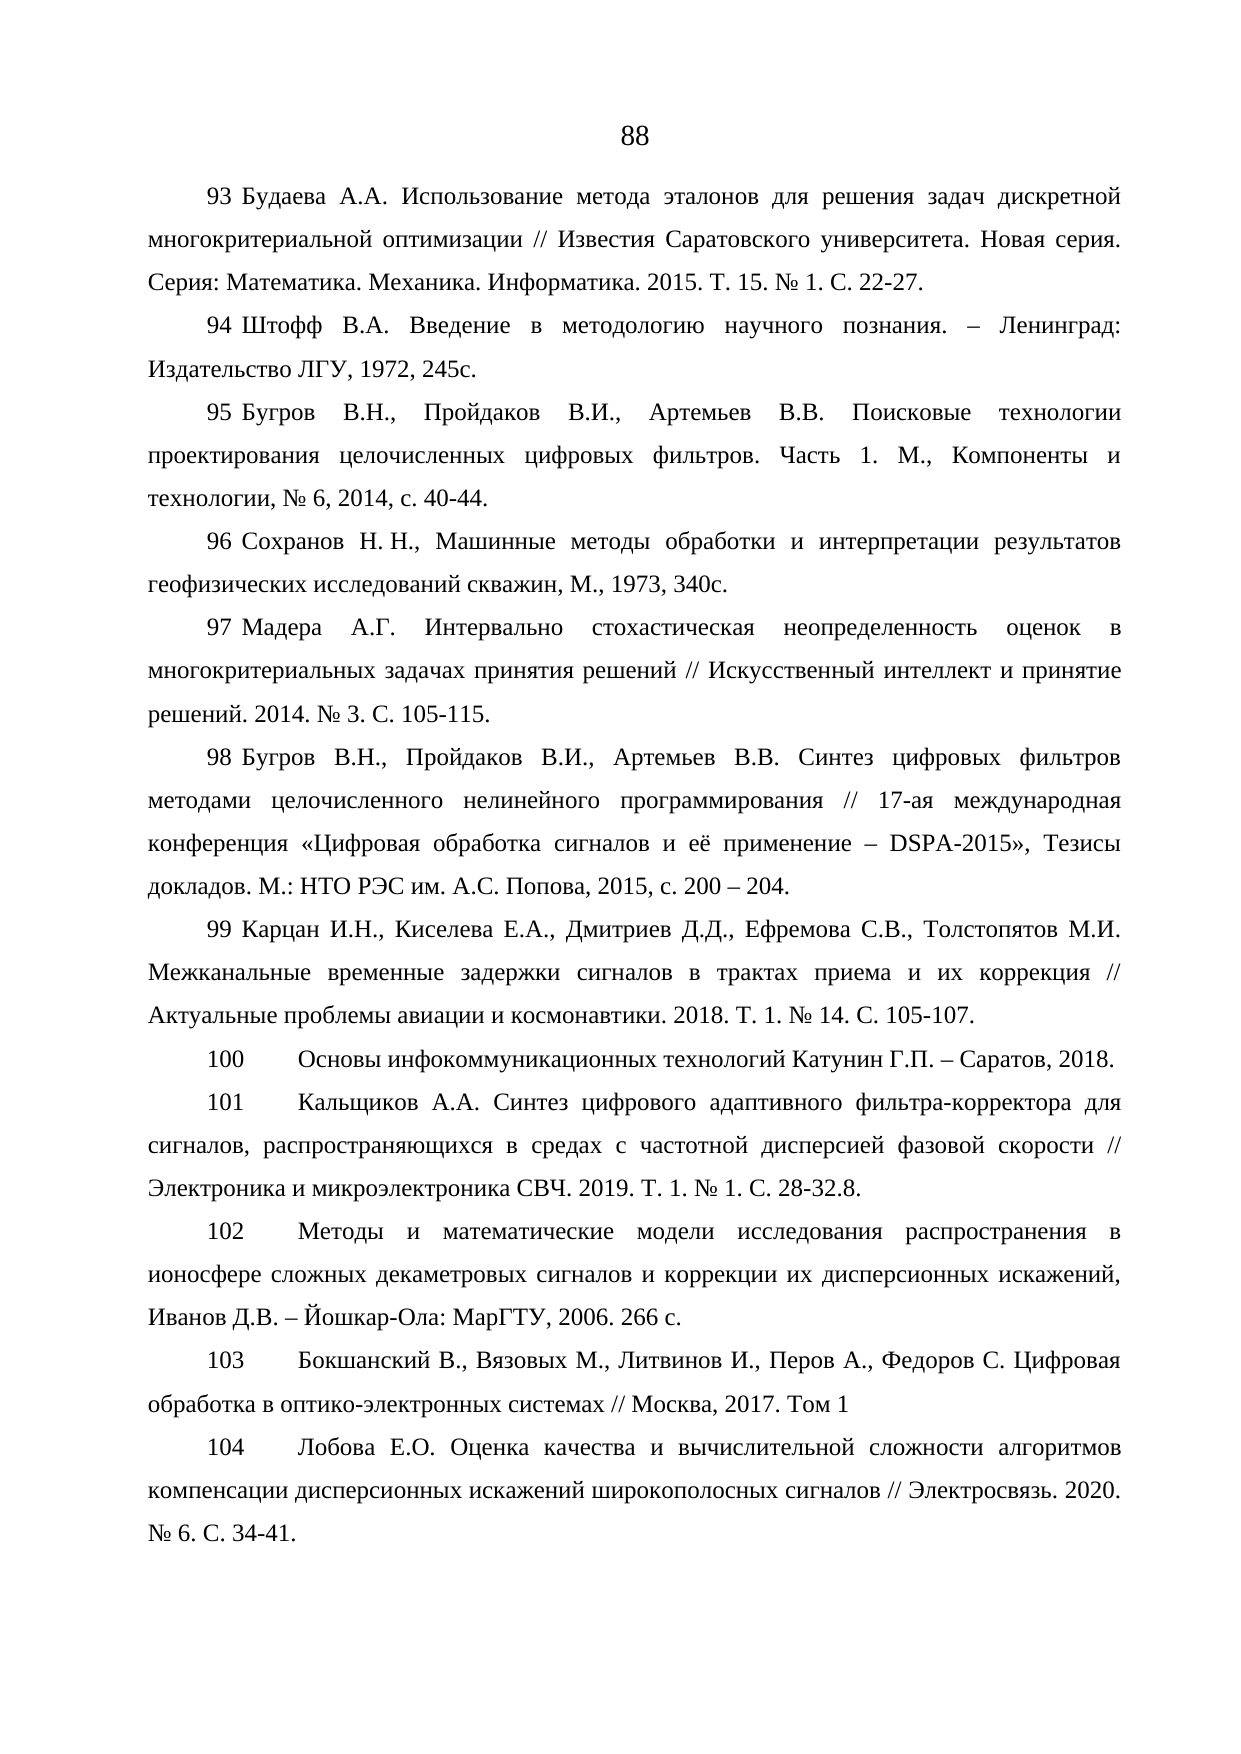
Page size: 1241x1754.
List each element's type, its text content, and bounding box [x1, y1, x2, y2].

text 100 Основы инфокоммуникационных технологий Катунин Г.П. – Саратов, 2018. [148, 1044, 1122, 1072]
text 99 Карцан И.Н., Киселева Е.А., Дмитриев Д.Д., Ефремова С.В., Толстопятов М.И. Межканальные временные задержки сигналов в трактах приема и их коррекция // Актуальные проблемы авиации и космонавтики. 2018. Т. 1. № 14. С. 105-107. [148, 914, 1122, 1029]
text 95 Бугров В.Н., Пройдаков В.И., Артемьев В.В. Поисковые технологии проектирования целочисленных цифровых фильтров. Часть 1. М., Компоненты и технологии, № 6, 2014, с. 40-44. [148, 397, 1122, 512]
text 96 Сохранов H. H., Машинные методы обработки и интерпретации результатов геофизических исследований скважин, М., 1973, 340с. [148, 526, 1122, 598]
text 93 Будаева А.А. Использование метода эталонов для решения задач дискретной многокритериальной оптимизации // Известия Саратовского университета. Новая серия. Серия: Математика. Механика. Информатика. 2015. Т. 15. № 1. С. 22-27. [148, 181, 1122, 296]
text 98 Бугров В.Н., Пройдаков В.И., Артемьев В.В. Синтез цифровых фильтров методами целочисленного нелинейного программирования // 17-ая международная конференция «Цифровая обработка сигналов и её применение – DSPA-2015», Тезисы докладов. М.: НТО РЭС им. А.С. Попова, 2015, с. 200 – 204. [148, 742, 1122, 900]
text 97 Мадера А.Г. Интервально стохастическая неопределенность оценок в многокритериальных задачах принятия решений // Искусственный интеллект и принятие решений. 2014. № 3. С. 105-115. [148, 612, 1122, 727]
text 101 Кальщиков А.А. Синтез цифрового адаптивного фильтра-корректора для сигналов, распространяющихся в средах с частотной дисперсией фазовой скорости // Электроника и микроэлектроника СВЧ. 2019. Т. 1. № 1. С. 28-32.8. [148, 1087, 1122, 1202]
text 103 Бокшанский В., Вязовых М., Литвинов И., Перов А., Федоров С. Цифровая обработка в оптико-электронных системах // Москва, 2017. Том 1 [148, 1346, 1122, 1417]
text 102 Методы и математические модели исследования распространения в ионосфере сложных декаметровых сигналов и коррекции их дисперсионных искажений, Иванов Д.В. – Йошкар-Ола: МарГТУ, 2006. 266 с. [148, 1216, 1122, 1331]
text 94 Штофф В.А. Введение в методологию научного познания. – Ленинград: Издательство ЛГУ, 1972, 245с. [148, 311, 1122, 382]
text 104 Лобова Е.О. Оценка качества и вычислительной сложности алгоритмов компенсации дисперсионных искажений широкополосных сигналов // Электросвязь. 2020. № 6. С. 34-41. [148, 1432, 1122, 1547]
